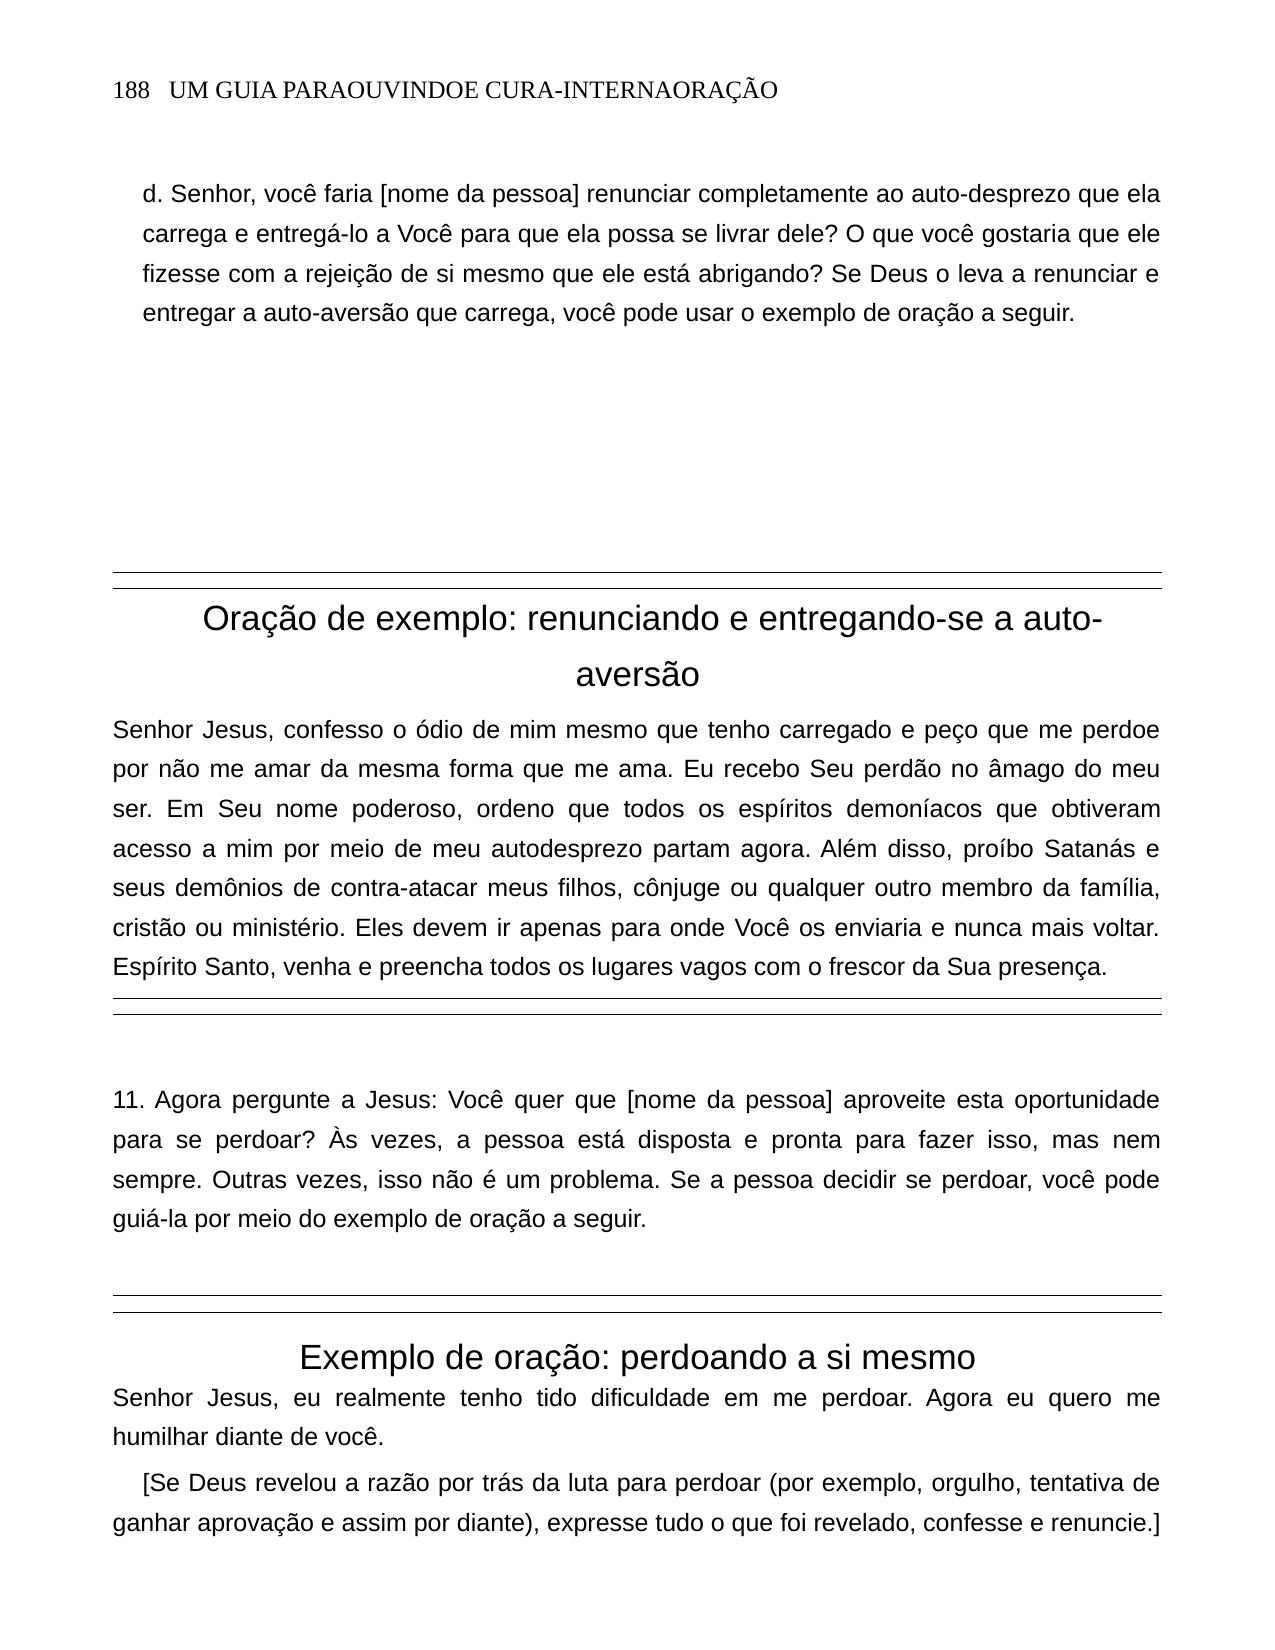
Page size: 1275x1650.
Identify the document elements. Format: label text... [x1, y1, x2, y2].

text Senhor Jesus, confesso o ódio de mim mesmo que tenho carregado e peço que me perdoe por não me amar da mesma forma que me ama. Eu recebo Seu perdão no âmago do meu ser. Em Seu nome poderoso, ordeno que todos os espíritos demoníacos que obtiveram acesso a mim por meio de meu autodesprezo partam agora. Além disso, proíbo Satanás e seus demônios de contra-atacar meus filhos, cônjuge ou qualquer outro membro da família, cristão ou ministério. Eles devem ir apenas para onde Você os enviaria e nunca mais voltar. Espírito Santo, venha e preencha todos os lugares vagos com o frescor da Sua presença. [112, 715, 1162, 981]
subtitle Exemplo de oração: perdoando a si mesmo [112, 1336, 1162, 1377]
subtitle Oração de exemplo: renunciando e entregando-se a auto-aversão [112, 598, 1162, 693]
text Senhor Jesus, eu realmente tenho tido dificuldade em me perdoar. Agora eu quero me humilhar diante de você. [112, 1383, 1162, 1451]
text d. Senhor, você faria [nome da pessoa] renunciar completamente ao auto-desprezo que ela carrega e entregá-lo a Você para que ela possa se livrar dele? O que você gostaria que ele fizesse com a rejeição de si mesmo que ele está abrigando? Se Deus o leva a renunciar e entregar a auto-aversão que carrega, você pode usar o exemplo de oração a seguir. [142, 179, 1162, 327]
text 11. Agora pergunte a Jesus: Você quer que [nome da pessoa] aproveite esta oportunidade para se perdoar? Às vezes, a pessoa está disposta e pronta para fazer isso, mas nem sempre. Outras vezes, isso não é um problema. Se a pessoa decidir se perdoar, você pode guiá-la por meio do exemplo de oração a seguir. [112, 1085, 1162, 1233]
text [Se Deus revelou a razão por trás da luta para perdoar (por exemplo, orgulho, tentativa de ganhar aprovação e assim por diante), expresse tudo o que foi revelado, confesse e renuncie.] [112, 1468, 1162, 1536]
